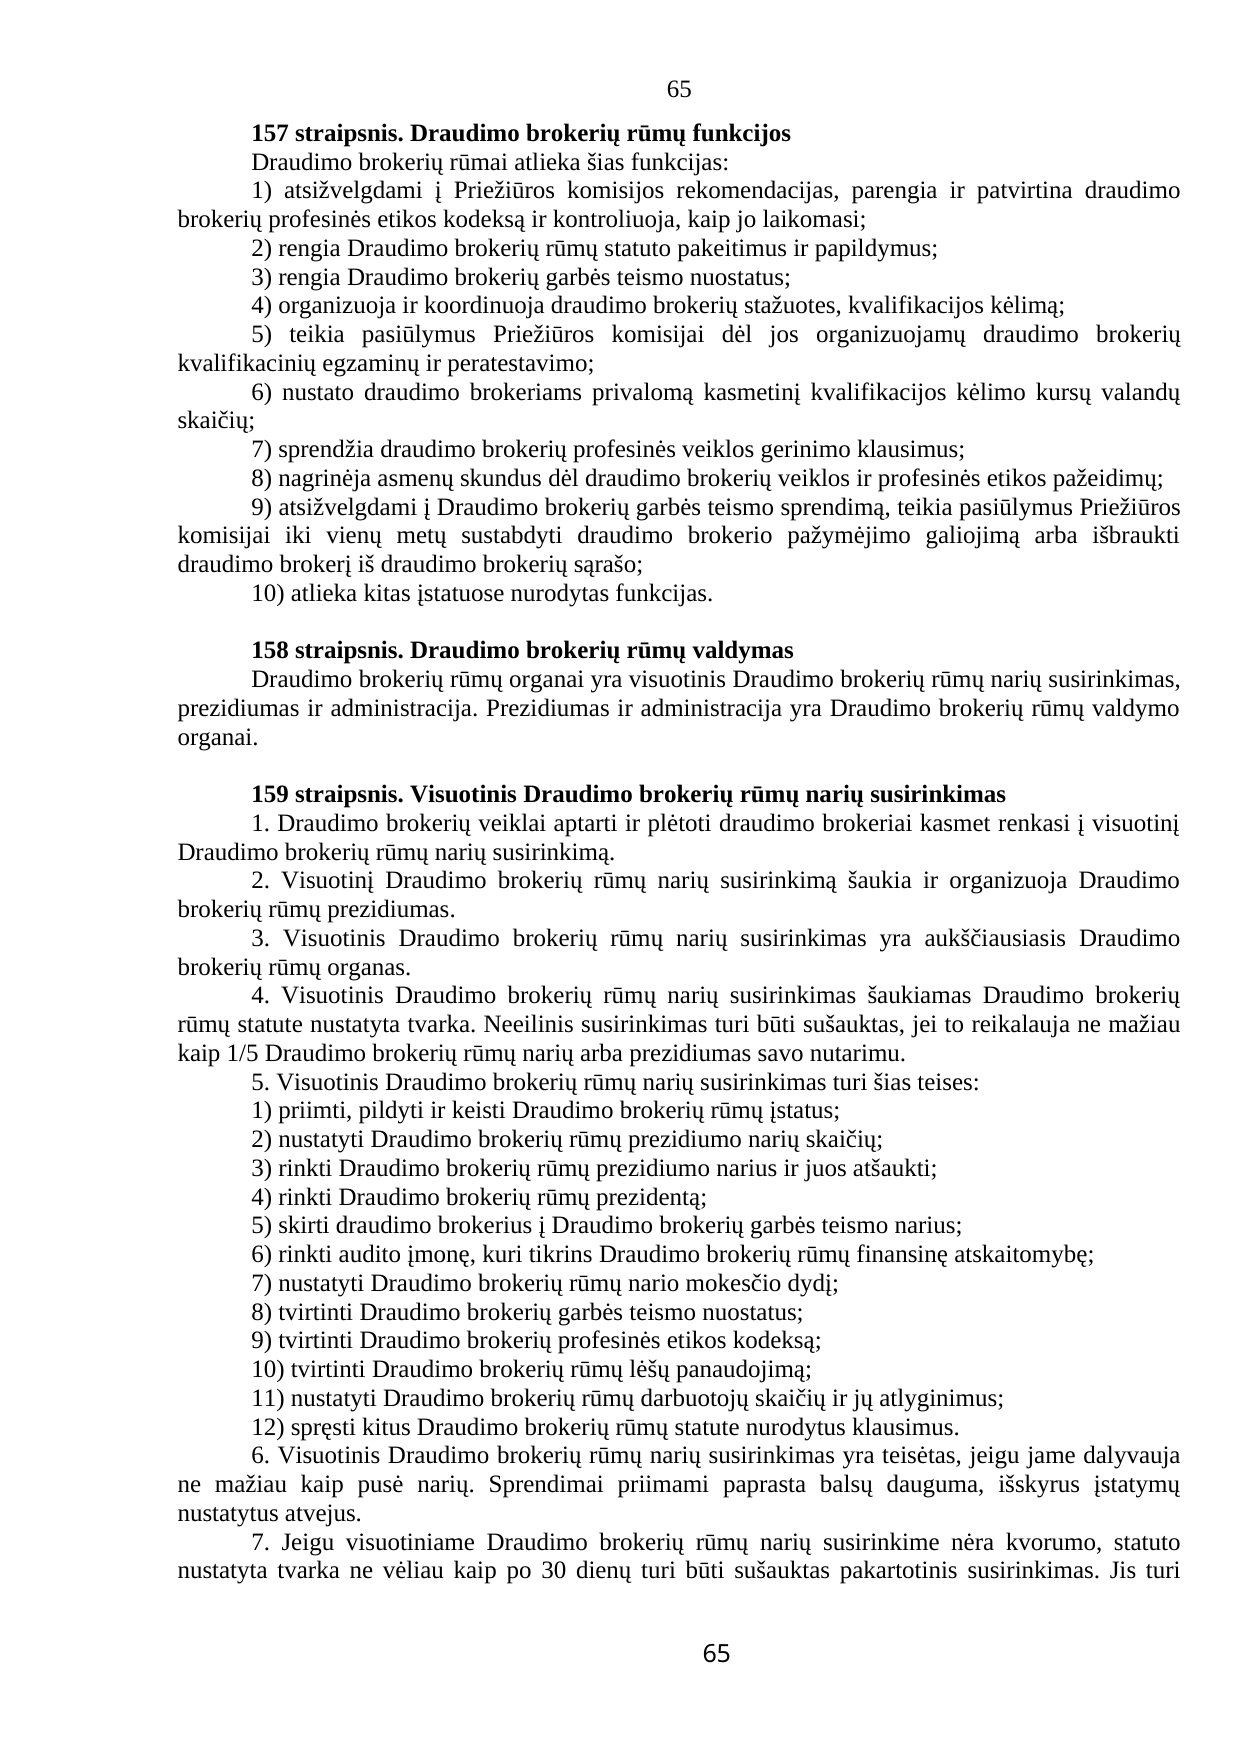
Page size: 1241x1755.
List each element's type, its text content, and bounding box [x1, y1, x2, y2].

text 12) spręsti kitus Draudimo brokerių rūmų statute nurodytus klausimus. [177, 1412, 1181, 1441]
text 9) atsižvelgdami į Draudimo brokerių garbės teismo sprendimą, teikia pasiūlymus Priežiūros komisijai iki vienų metų sustabdyti draudimo brokerio pažymėjimo galiojimą arba išbraukti draudimo brokerį iš draudimo brokerių sąrašo; [177, 492, 1181, 578]
text Draudimo brokerių rūmai atlieka šias funkcijas: [177, 147, 1181, 176]
text 10) tvirtinti Draudimo brokerių rūmų lėšų panaudojimą; [177, 1354, 1181, 1383]
text 4. Visuotinis Draudimo brokerių rūmų narių susirinkimas šaukiamas Draudimo brokerių rūmų statute nustatyta tvarka. Neeilinis susirinkimas turi būti sušauktas, jei to reikalauja ne mažiau kaip 1/5 Draudimo brokerių rūmų narių arba prezidiumas savo nutarimu. [177, 981, 1181, 1067]
text 2) rengia Draudimo brokerių rūmų statuto pakeitimus ir papildymus; [177, 233, 1181, 262]
text 1) priimti, pildyti ir keisti Draudimo brokerių rūmų įstatus; [177, 1096, 1181, 1124]
text 6) nustato draudimo brokeriams privalomą kasmetinį kvalifikacijos kėlimo kursų valandų skaičių; [177, 377, 1181, 434]
text 7. Jeigu visuotiniame Draudimo brokerių rūmų narių susirinkime nėra kvorumo, statuto nustatyta tvarka ne vėliau kaip po 30 dienų turi būti sušauktas pakartotinis susirinkimas. Jis turi [177, 1527, 1181, 1584]
text 5. Visuotinis Draudimo brokerių rūmų narių susirinkimas turi šias teises: [177, 1067, 1181, 1096]
text 2. Visuotinį Draudimo brokerių rūmų narių susirinkimą šaukia ir organizuoja Draudimo brokerių rūmų prezidiumas. [177, 866, 1181, 923]
text 3. Visuotinis Draudimo brokerių rūmų narių susirinkimas yra aukščiausiasis Draudimo brokerių rūmų organas. [177, 923, 1181, 981]
text 5) skirti draudimo brokerius į Draudimo brokerių garbės teismo narius; [177, 1211, 1181, 1239]
text 7) nustatyti Draudimo brokerių rūmų nario mokesčio dydį; [177, 1268, 1181, 1297]
text Draudimo brokerių rūmų organai yra visuotinis Draudimo brokerių rūmų narių susirinkimas, prezidiumas ir administracija. Prezidiumas ir administracija yra Draudimo brokerių rūmų valdymo organai. [177, 664, 1181, 751]
text 4) rinkti Draudimo brokerių rūmų prezidentą; [177, 1182, 1181, 1211]
text 3) rinkti Draudimo brokerių rūmų prezidiumo narius ir juos atšaukti; [177, 1153, 1181, 1182]
text 1) atsižvelgdami į Priežiūros komisijos rekomendacijas, parengia ir patvirtina draudimo brokerių profesinės etikos kodeksą ir kontroliuoja, kaip jo laikomasi; [177, 176, 1181, 233]
text 3) rengia Draudimo brokerių garbės teismo nuostatus; [177, 262, 1181, 291]
text 10) atlieka kitas įstatuose nurodytas funkcijas. [177, 578, 1181, 607]
text 9) tvirtinti Draudimo brokerių profesinės etikos kodeksą; [177, 1326, 1181, 1354]
text 2) nustatyti Draudimo brokerių rūmų prezidiumo narių skaičių; [177, 1124, 1181, 1153]
text 157 straipsnis. Draudimo brokerių rūmų funkcijos [177, 118, 1181, 147]
text 8) tvirtinti Draudimo brokerių garbės teismo nuostatus; [177, 1297, 1181, 1326]
text 4) organizuoja ir koordinuoja draudimo brokerių stažuotes, kvalifikacijos kėlimą; [177, 291, 1181, 319]
text 6) rinkti audito įmonę, kuri tikrins Draudimo brokerių rūmų finansinę atskaitomybę; [177, 1239, 1181, 1268]
text 159 straipsnis. Visuotinis Draudimo brokerių rūmų narių susirinkimas [177, 779, 1181, 808]
text 11) nustatyti Draudimo brokerių rūmų darbuotojų skaičių ir jų atlyginimus; [177, 1383, 1181, 1412]
text 6. Visuotinis Draudimo brokerių rūmų narių susirinkimas yra teisėtas, jeigu jame dalyvauja ne mažiau kaip pusė narių. Sprendimai priimami paprasta balsų dauguma, išskyrus įstatymų nustatytus atvejus. [177, 1441, 1181, 1527]
text 158 straipsnis. Draudimo brokerių rūmų valdymas [177, 636, 1181, 664]
text 1. Draudimo brokerių veiklai aptarti ir plėtoti draudimo brokeriai kasmet renkasi į visuotinį Draudimo brokerių rūmų narių susirinkimą. [177, 808, 1181, 866]
text 5) teikia pasiūlymus Priežiūros komisijai dėl jos organizuojamų draudimo brokerių kvalifikacinių egzaminų ir peratestavimo; [177, 319, 1181, 377]
text 7) sprendžia draudimo brokerių profesinės veiklos gerinimo klausimus; [177, 434, 1181, 463]
text 8) nagrinėja asmenų skundus dėl draudimo brokerių veiklos ir profesinės etikos pažeidimų; [177, 463, 1181, 492]
